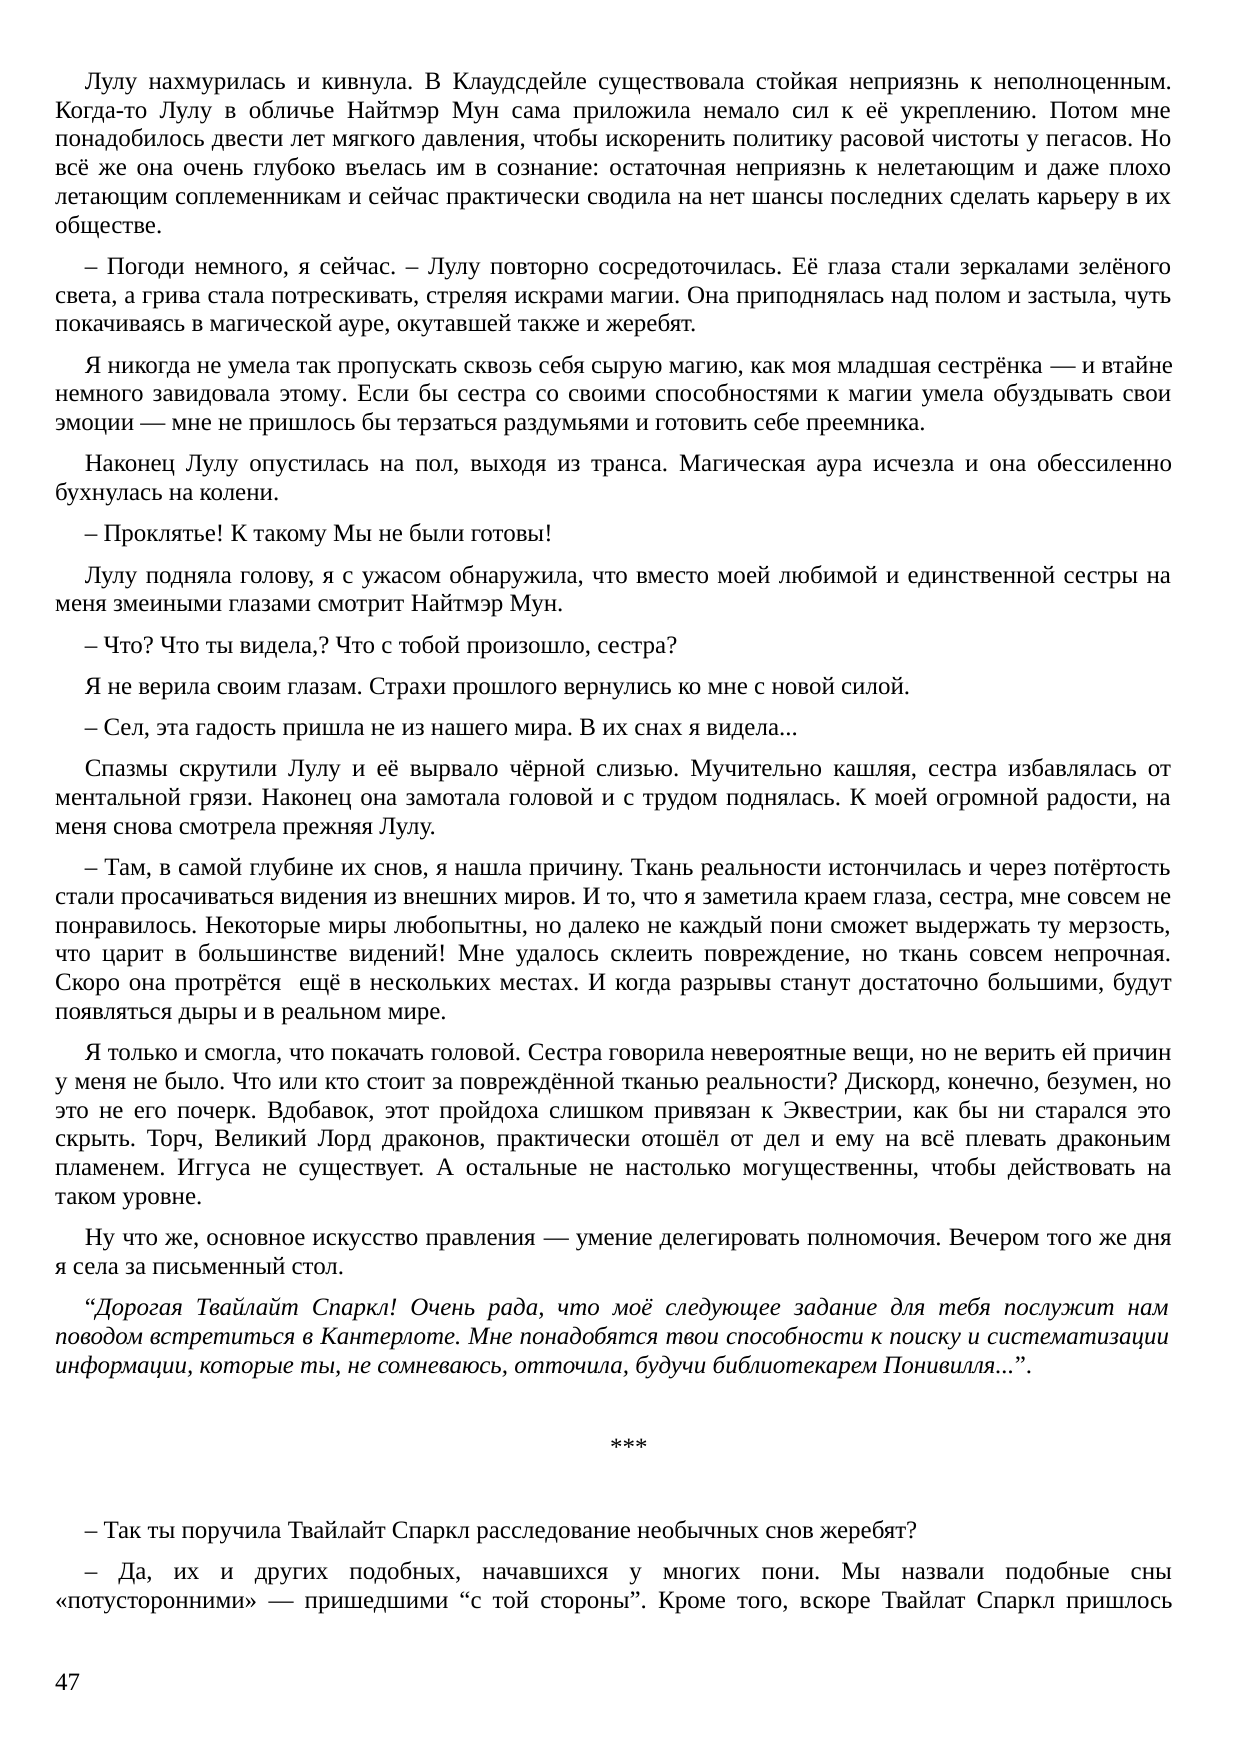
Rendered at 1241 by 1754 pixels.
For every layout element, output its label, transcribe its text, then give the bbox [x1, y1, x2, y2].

text Ну что же, основное искусство правления — умение делегировать полномочия. Вечером того же дня я села за письменный стол. [55, 1222, 1173, 1280]
text Лулу подняла голову, я с ужасом обнаружила, что вместо моей любимой и единственной сестры на меня змеиными глазами смотрит Найтмэр Мун. [55, 560, 1173, 617]
text – Сел, эта гадость пришла не из нашего мира. В их снах я видела... [55, 712, 1173, 741]
text – Погоди немного, я сейчас. – Лулу повторно сосредоточилась. Её глаза стали зеркалами зелёного света, а грива стала потрескивать, стреляя искрами магии. Она приподнялась над полом и застыла, чуть покачиваясь в магической ауре, окутавшей также и жеребят. [55, 251, 1173, 337]
text – Так ты поручила Твайлайт Спаркл расследование необычных снов жеребят? [55, 1515, 1173, 1543]
text – Проклятье! К такому Мы не были готовы! [55, 518, 1173, 547]
text Спазмы скрутили Лулу и её вырвало чёрной слизью. Мучительно кашляя, сестра избавлялась от ментальной грязи. Наконец она замотала головой и с трудом поднялась. К моей огромной радости, на меня снова смотрела прежняя Лулу. [55, 753, 1173, 840]
text Лулу нахмурилась и кивнула. В Клаудсдейле существовала стойкая неприязнь к неполноценным. Когда-то Лулу в обличье Найтмэр Мун сама приложила немало сил к её укреплению. Потом мне понадобилось двести лет мягкого давления, чтобы искоренить политику расовой чистоты у пегасов. Но всё же она очень глубоко въелась им в сознание: остаточная неприязнь к нелетающим и даже плохо летающим соплеменникам и сейчас практически сводила на нет шансы последних сделать карьеру в их обществе. [55, 66, 1173, 238]
text Я никогда не умела так пропускать сквозь себя сырую магию, как моя младшая сестрёнка — и втайне немного завидовала этому. Если бы сестра со своими способностями к магии умела обуздывать свои эмоции — мне не пришлось бы терзаться раздумьями и готовить себе преемника. [55, 350, 1173, 436]
text Я только и смогла, что покачать головой. Сестра говорила невероятные вещи, но не верить ей причин у меня не было. Что или кто стоит за повреждённой тканью реальности? Дискорд, конечно, безумен, но это не его почерк. Вдобавок, этот пройдоха слишком привязан к Эквестрии, как бы ни старался это скрыть. Торч, Великий Лорд драконов, практически отошёл от дел и ему на всё плевать драконьим пламенем. Иггуса не существует. А остальные не настолько могущественны, чтобы действовать на таком уровне. [55, 1037, 1173, 1210]
text “Дорогая Твайлайт Спаркл! Очень рада, что моё следующее задание для тебя послужит нам поводом встретиться в Кантерлоте. Мне понадобятся твои способности к поиску и систематизации информации, которые ты, не сомневаюсь, отточила, будучи библиотекарем Понивилля...”. [55, 1292, 1173, 1378]
text *** [55, 1432, 1173, 1461]
text Я не верила своим глазам. Страхи прошлого вернулись ко мне с новой силой. [55, 671, 1173, 700]
text – Там, в самой глубине их снов, я нашла причину. Ткань реальности истончилась и через потёртость стали просачиваться видения из внешних миров. И то, что я заметила краем глаза, сестра, мне совсем не понравилось. Некоторые миры любопытны, но далеко не каждый пони сможет выдержать ту мерзость, что царит в большинстве видений! Мне удалось склеить повреждение, но ткань совсем непрочная. Скоро она протрётся ещё в нескольких местах. И когда разрывы станут достаточно большими, будут появляться дыры и в реальном мире. [55, 852, 1173, 1025]
text – Что? Что ты видела,? Что с тобой произошло, сестра? [55, 630, 1173, 658]
text Наконец Лулу опустилась на пол, выходя из транса. Магическая аура исчезла и она обессиленно бухнулась на колени. [55, 448, 1173, 506]
text – Да, их и других подобных, начавшихся у многих пони. Мы назвали подобные сны «потусторонними» — пришедшими “с той стороны”. Кроме того, вскоре Твайлат Спаркл пришлось [55, 1556, 1173, 1613]
